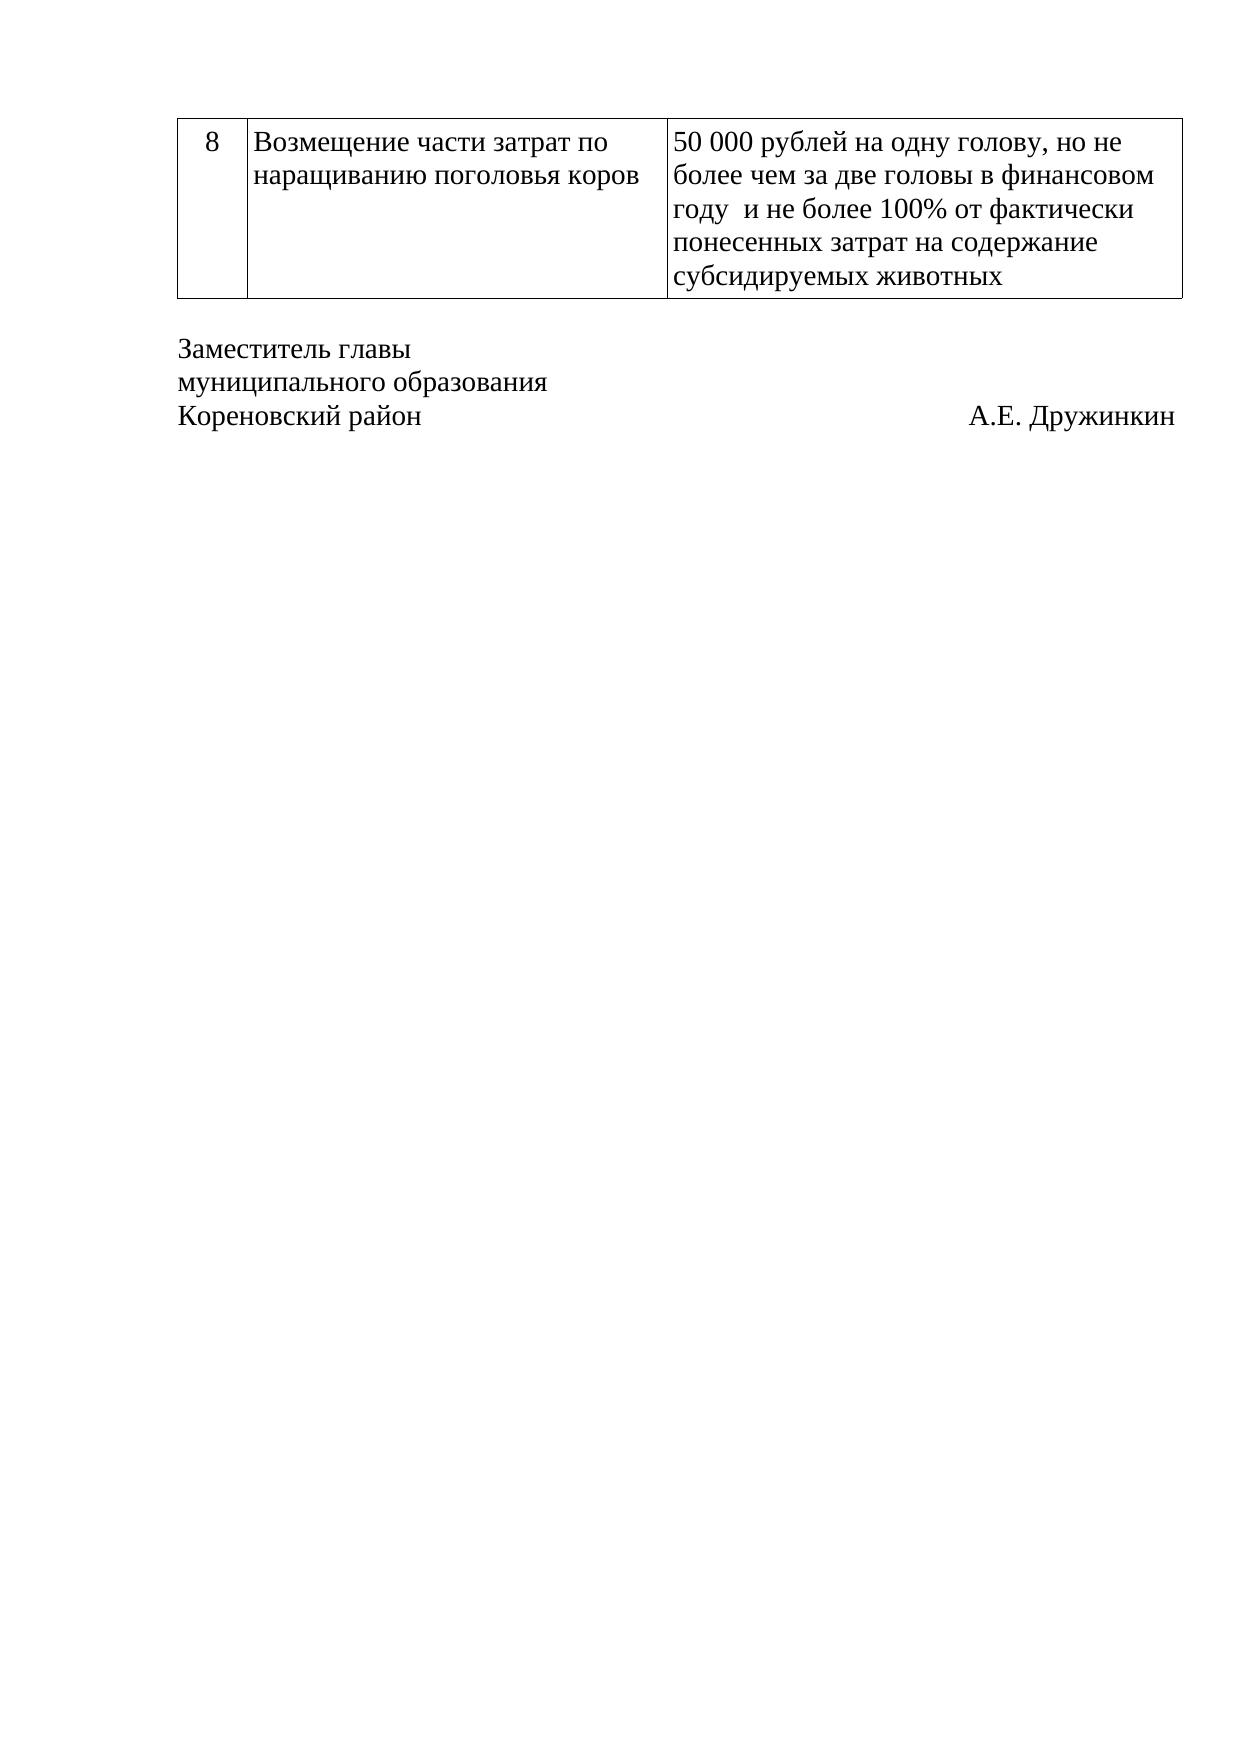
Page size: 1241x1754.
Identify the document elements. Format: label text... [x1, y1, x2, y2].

text Заместитель главы [177, 331, 1181, 364]
table_cell Возмещение части затрат по наращиванию поголовья коров [248, 119, 667, 297]
text Кореновский район А.Е. Дружинкин [177, 398, 1181, 432]
table_cell 8 [178, 119, 247, 297]
text муниципального образования [177, 364, 1181, 398]
table_cell 50 000 рублей на одну голову, но не более чем за две головы в финансовом году и не более 100% от фактически понесенных затрат на содержание субсидируемых животных [668, 119, 1182, 297]
